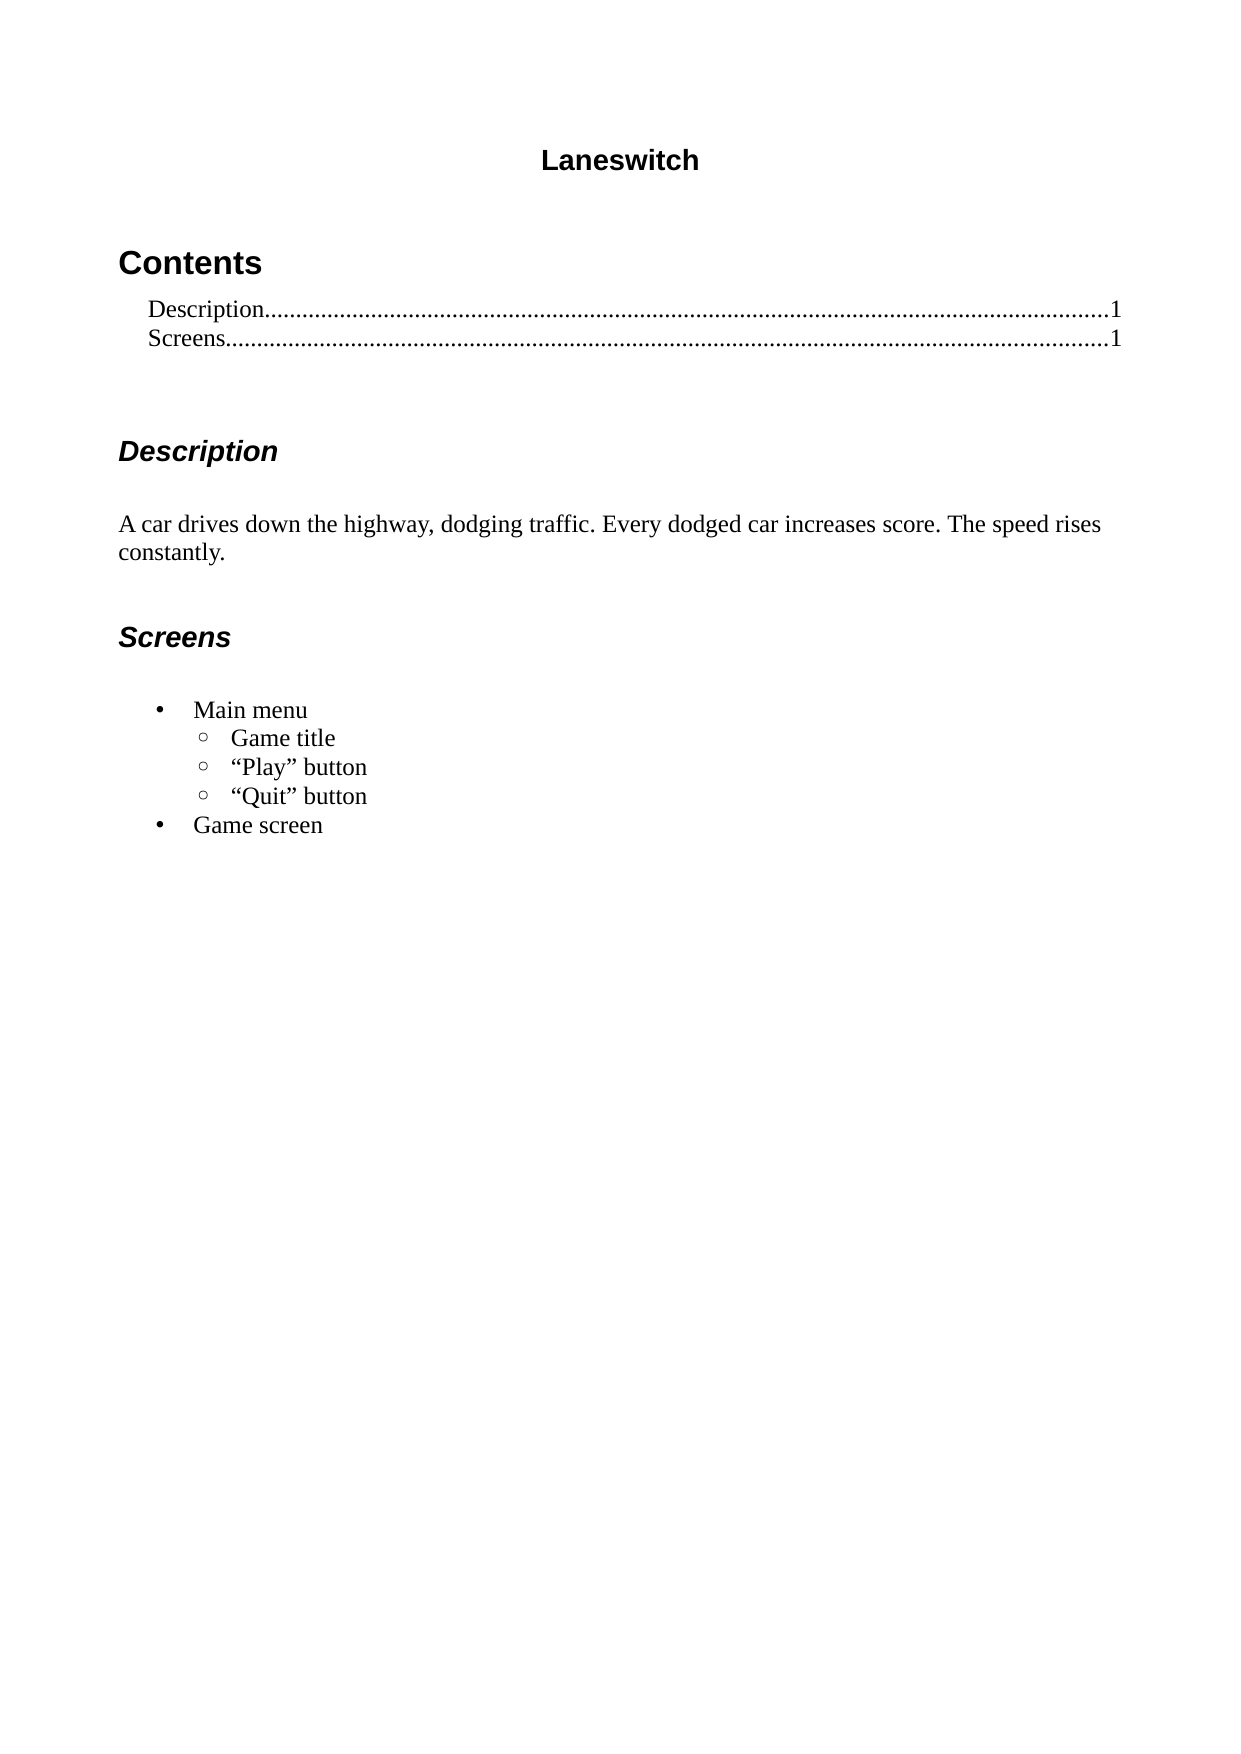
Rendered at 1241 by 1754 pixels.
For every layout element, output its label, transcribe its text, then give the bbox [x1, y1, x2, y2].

subtitle Contents [118, 243, 1122, 281]
list Game screen [156, 810, 1122, 838]
subtitle Laneswitch [118, 143, 1122, 177]
subtitle Screens [118, 620, 1122, 653]
text Screens 1 [148, 323, 1122, 351]
list “Quit” button [193, 781, 1122, 810]
list Main menu [156, 695, 1122, 723]
list “Play” button [193, 752, 1122, 781]
subtitle Description [118, 434, 1122, 467]
text Description 1 [148, 294, 1122, 323]
text A car drives down the highway, dodging traffic. Every dodged car increases score. The speed rises constantly. [118, 509, 1122, 566]
list Game title [193, 723, 1122, 752]
